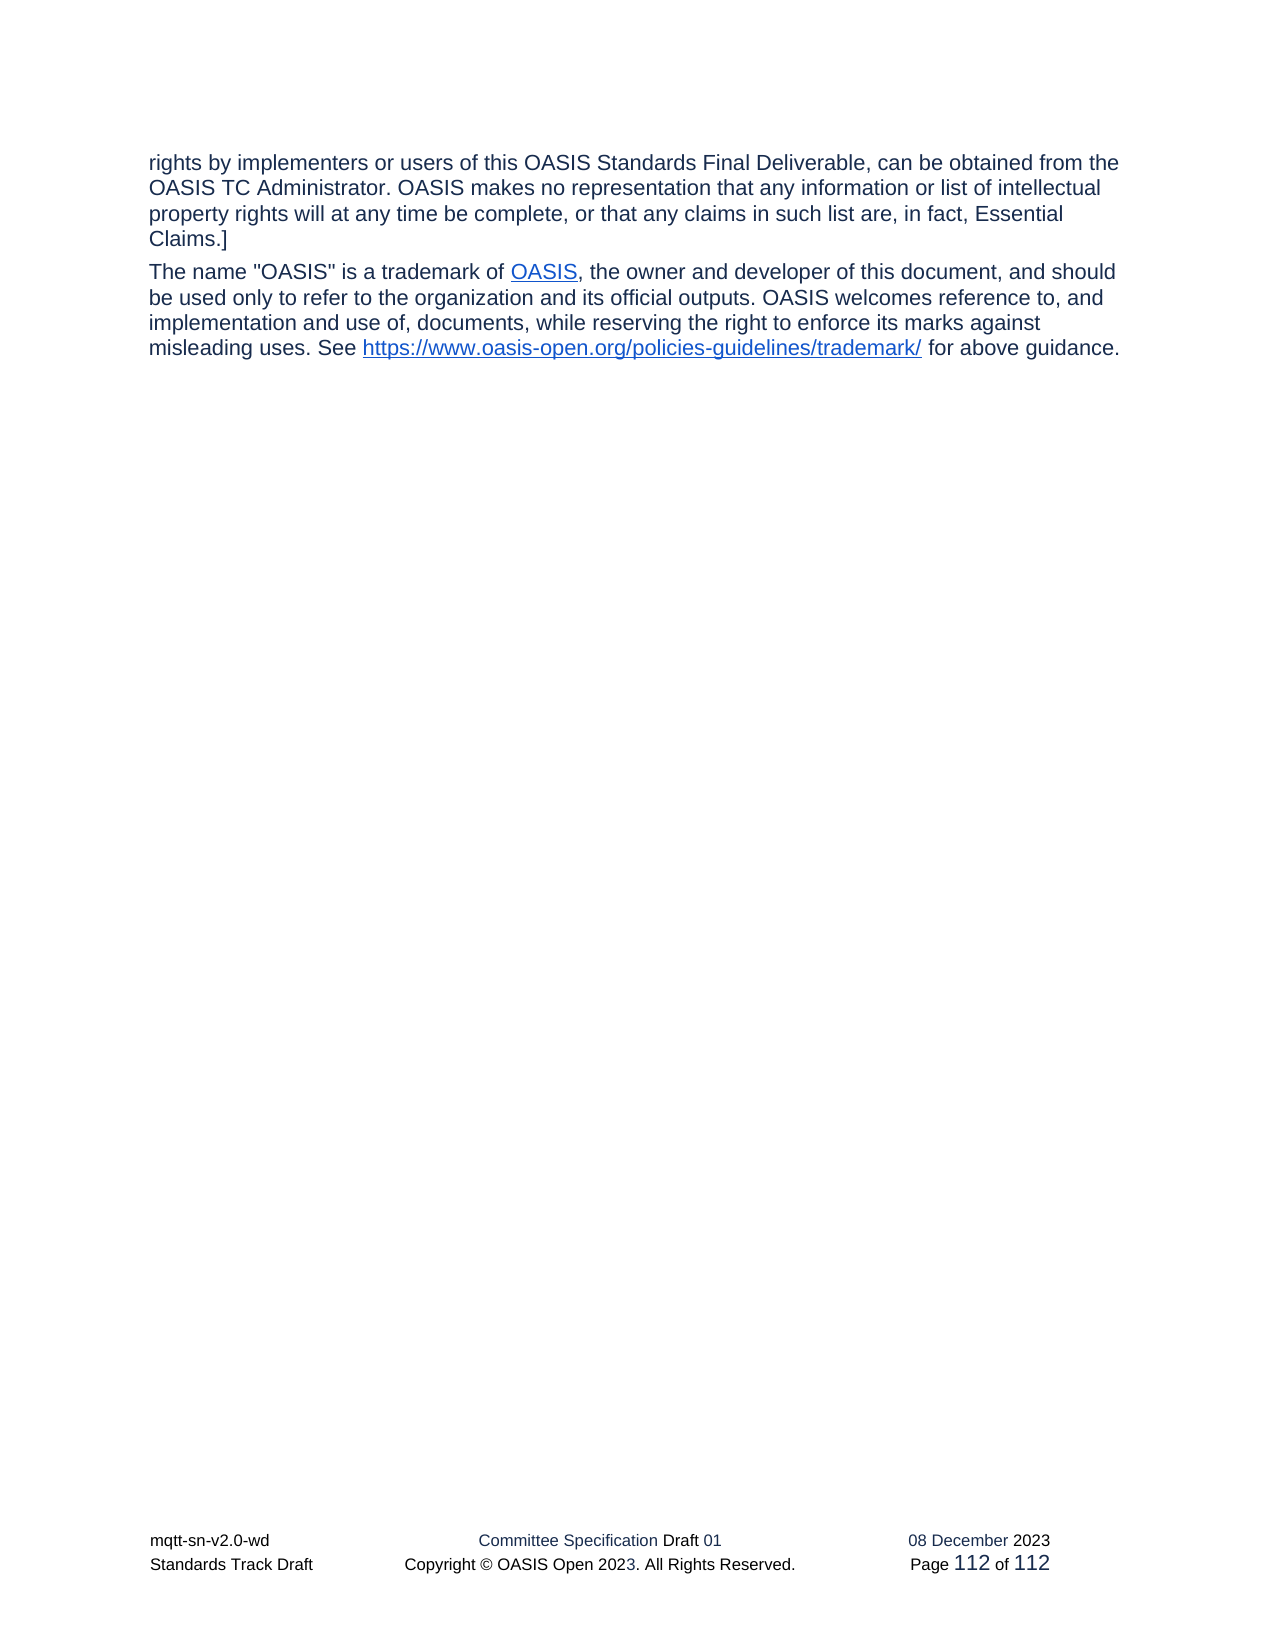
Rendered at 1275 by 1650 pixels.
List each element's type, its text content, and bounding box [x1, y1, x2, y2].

text rights by implementers or users of this OASIS Standards Final Deliverable, can be obtained from the OASIS TC Administrator. OASIS makes no representation that any information or list of intellectual property rights will at any time be complete, or that any claims in such list are, in fact, Essential Claims.] [148, 150, 1124, 251]
text The name "OASIS" is a trademark of OASIS, the owner and developer of this document, and should be used only to refer to the organization and its official outputs. OASIS welcomes reference to, and implementation and use of, documents, while reserving the right to enforce its marks against misleading uses. See https://www.oasis-open.org/policies-guidelines/trademark/ for above guidance. [148, 259, 1124, 360]
